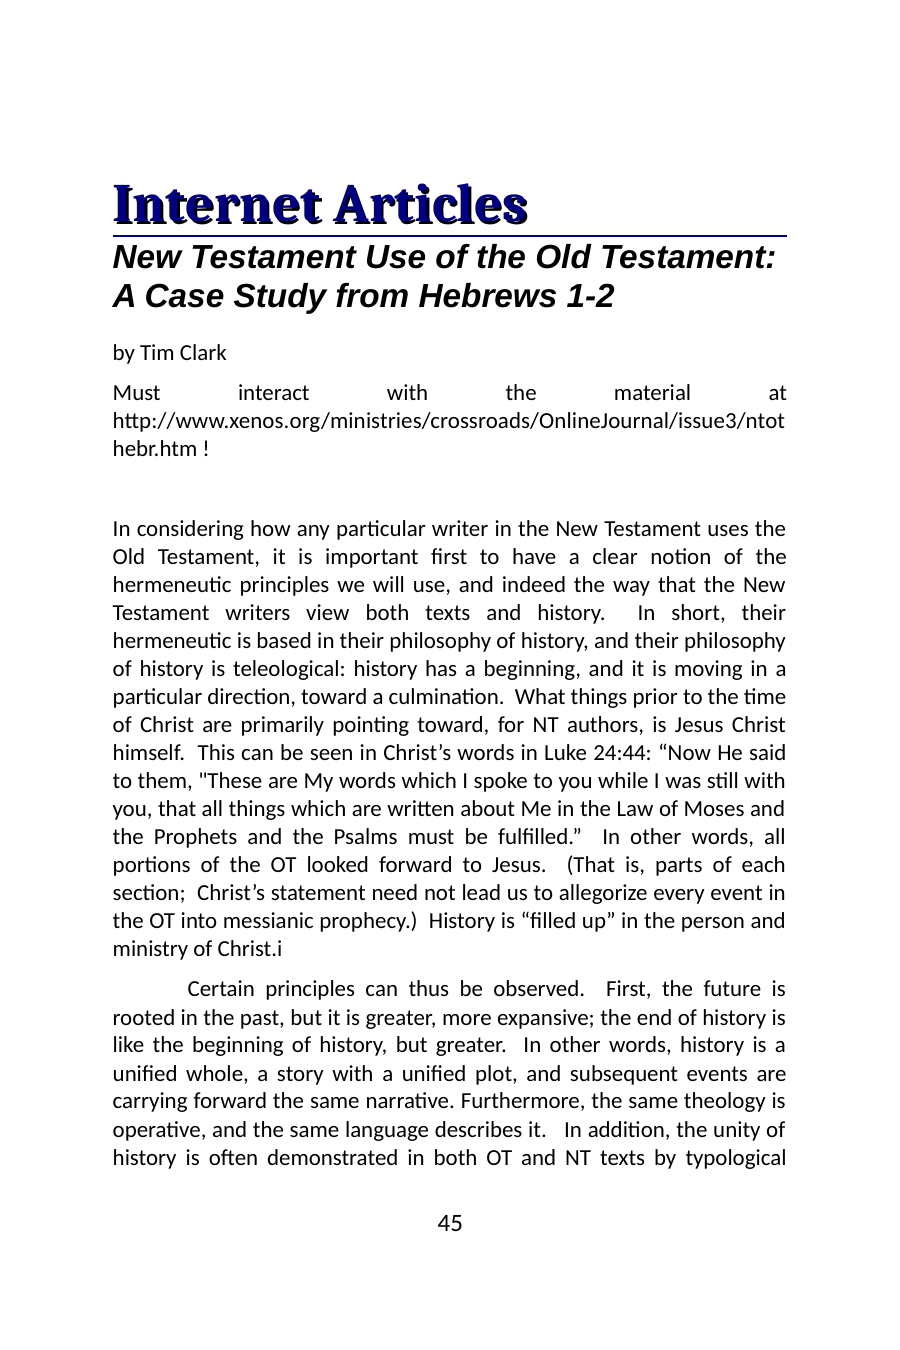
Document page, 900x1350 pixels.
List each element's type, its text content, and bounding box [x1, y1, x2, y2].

text In considering how any particular writer in the New Testament uses the Old Testament, it is important first to have a clear notion of the hermeneutic principles we will use, and indeed the way that the New Testament writers view both texts and history. In short, their hermeneutic is based in their philosophy of history, and their philosophy of history is teleological: history has a beginning, and it is moving in a particular direction, toward a culmination. What things prior to the time of Christ are primarily pointing toward, for NT authors, is Jesus Christ himself. This can be seen in Christ’s words in Luke 24:44: “Now He said to them, "These are My words which I spoke to you while I was still with you, that all things which are written about Me in the Law of Moses and the Prophets and the Psalms must be fulfilled.” In other words, all portions of the OT looked forward to Jesus. (That is, parts of each section; Christ’s statement need not lead us to allegorize every event in the OT into messianic prophecy.) History is “filled up” in the person and ministry of Christ.i [112, 514, 787, 963]
text Must interact with the material at http://www.xenos.org/ministries/crossroads/OnlineJournal/issue3/ntothebr.htm ! [112, 378, 787, 462]
title Internet Articles [112, 173, 787, 237]
subtitle New Testament Use of the Old Testament: A Case Study from Hebrews 1-2 [112, 237, 787, 314]
text Certain principles can thus be observed. First, the future is rooted in the past, but it is greater, more expansive; the end of history is like the beginning of history, but greater. In other words, history is a unified whole, a story with a unified plot, and subsequent events are carrying forward the same narrative. Furthermore, the same theology is operative, and the same language describes it. In addition, the unity of history is often demonstrated in both OT and NT texts by typological [112, 974, 787, 1171]
text by Tim Clark [112, 338, 787, 366]
